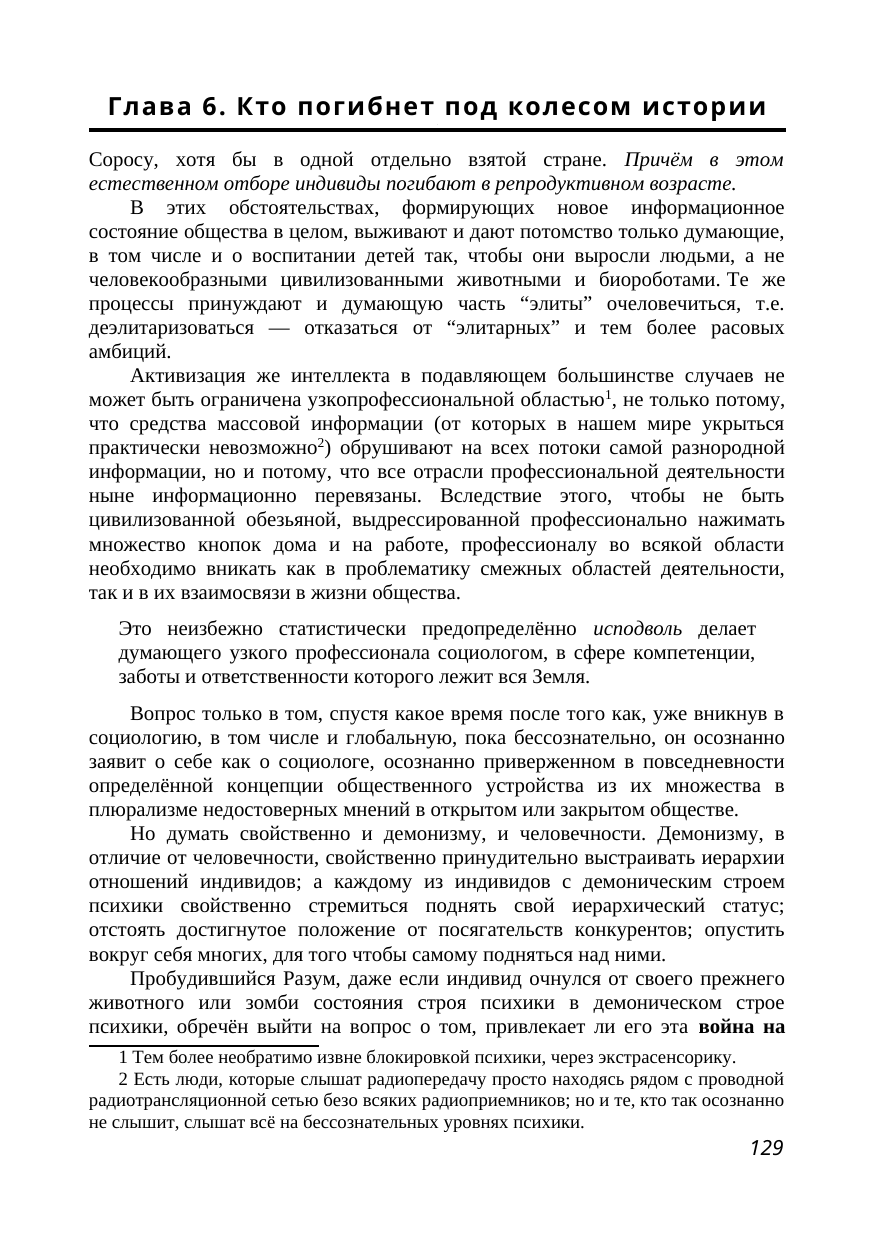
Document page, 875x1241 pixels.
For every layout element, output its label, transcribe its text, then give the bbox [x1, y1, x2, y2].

text Активизация же интеллекта в подавляющем большинстве случаев не может быть ограничена узкопрофессиональной областью, не только потому, что средства массовой информации (от которых в нашем мире укрыться практически невозможно) обрушивают на всех потоки самой разнородной информации, но и потому, что все отрасли профессиональной деятельности ныне информационно перевязаны. Вследствие этого, чтобы не быть цивилизованной обезьяной, выдрессированной профессионально нажимать множество кнопок дома и на работе, профессионалу во всякой области необходимо вникать как в проблематику смежных областей деятельности, так и в их взаимосвязи в жизни общества. [89, 363, 786, 604]
text Пробудившийся Разум, даже если индивид очнулся от своего прежнего животного или зомби состояния строя психики в демоническом строе психики, обречён выйти на вопрос о том, привлекает ли его эта война на [89, 966, 786, 1038]
text Есть люди, которые слышат радиопередачу просто находясь рядом с проводной радиотрансляционной сетью безо всяких радиоприемников; но и те, кто так осознанно не слышит, слышат всё на бессознательных уровнях психики. [89, 1068, 786, 1132]
text Но думать свойственно и демонизму, и человечности. Демонизму, в отличие от человечности, свойственно принудительно выстраивать иерархии отношений индивидов; а каждому из индивидов с демоническим строем психики свойственно стремиться поднять свой иерархический статус; отстоять достигнутое положение от посягательств конкурентов; опустить вокруг себя многих, для того чтобы самому подняться над ними. [89, 821, 786, 966]
text Соросу, хотя бы в одной отдельно взятой стране. Причём в этом естественном отборе индивиды погибают в репродуктивном возрасте. [89, 146, 786, 194]
text Вопрос только в том, спустя какое время после того как, уже вникнув в социологию, в том числе и глобальную, пока бессознательно, он осознанно заявит о себе как о социологе, осознанно приверженном в повседневности определённой концепции общественного устройства из их множества в плюрализме недостоверных мнений в открытом или закрытом обществе. [89, 701, 786, 821]
text Это неизбежно статистически предопределённо исподволь делает думающего узкого профессионала социологом, в сфере компетенции, заботы и ответственности которого лежит вся Земля. [118, 616, 756, 688]
text Тем более необратимо извне блокировкой психики, через экстрасенсорику. [89, 1046, 786, 1068]
text В этих обстоятельствах, формирующих новое информационное состояние общества в целом, выживают и дают потомство только думающие, в том числе и о воспитании детей так, чтобы они выросли людьми, а не человекообразными цивилизованными животными и биороботами. Те же процессы принуждают и думающую часть “элиты” очеловечиться, т.е. деэлитаризоваться — отказаться от “элитарных” и тем более расовых амбиций. [89, 194, 786, 363]
